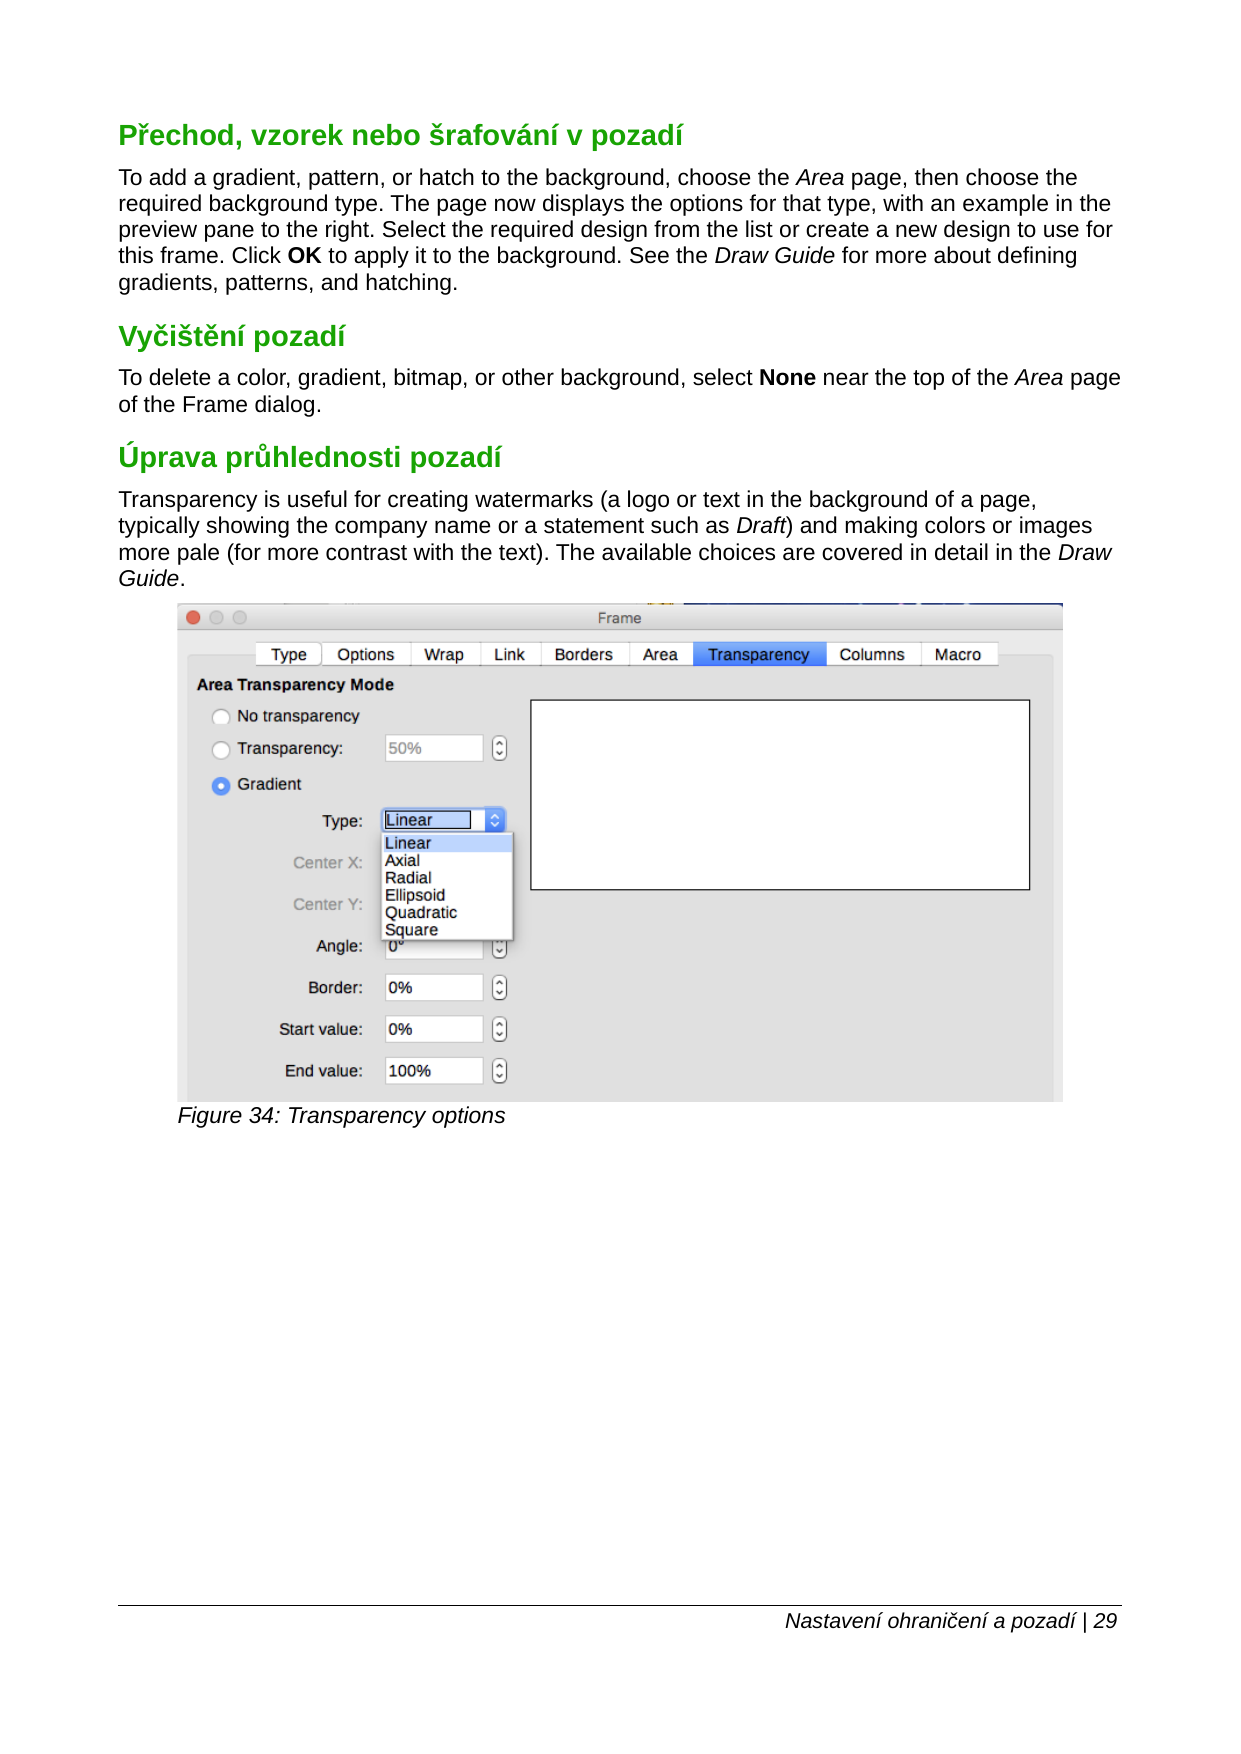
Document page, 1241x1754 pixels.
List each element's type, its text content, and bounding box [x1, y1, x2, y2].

text Transparency is useful for creating watermarks (a logo or text in the background of a page, typically showing the company name or a statement such as Draft) and making colors or images more pale (for more contrast with the text). The available choices are covered in detail in the Draw Guide. [118, 486, 1122, 591]
text To add a gradient, pattern, or hatch to the background, choose the Area page, then choose the required background type. The page now displays the options for that type, with an example in the preview pane to the right. Select the required design from the list or create a new design to use for this frame. Click OK to apply it to the background. See the Draw Guide for more about defining gradients, patterns, and hatching. [118, 163, 1122, 295]
subtitle Úprava průhlednosti pozadí [118, 441, 1122, 474]
subtitle Přechod, vzorek nebo šrafování v pozadí [118, 118, 1122, 152]
picture [177, 603, 1063, 1102]
text Figure 34: Transparency options [177, 1102, 1063, 1128]
subtitle Vyčištění pozadí [118, 319, 1122, 352]
list To delete a color, gradient, bitmap, or other background, select None near the top of the Area page of the Frame dialog. [118, 364, 1122, 417]
